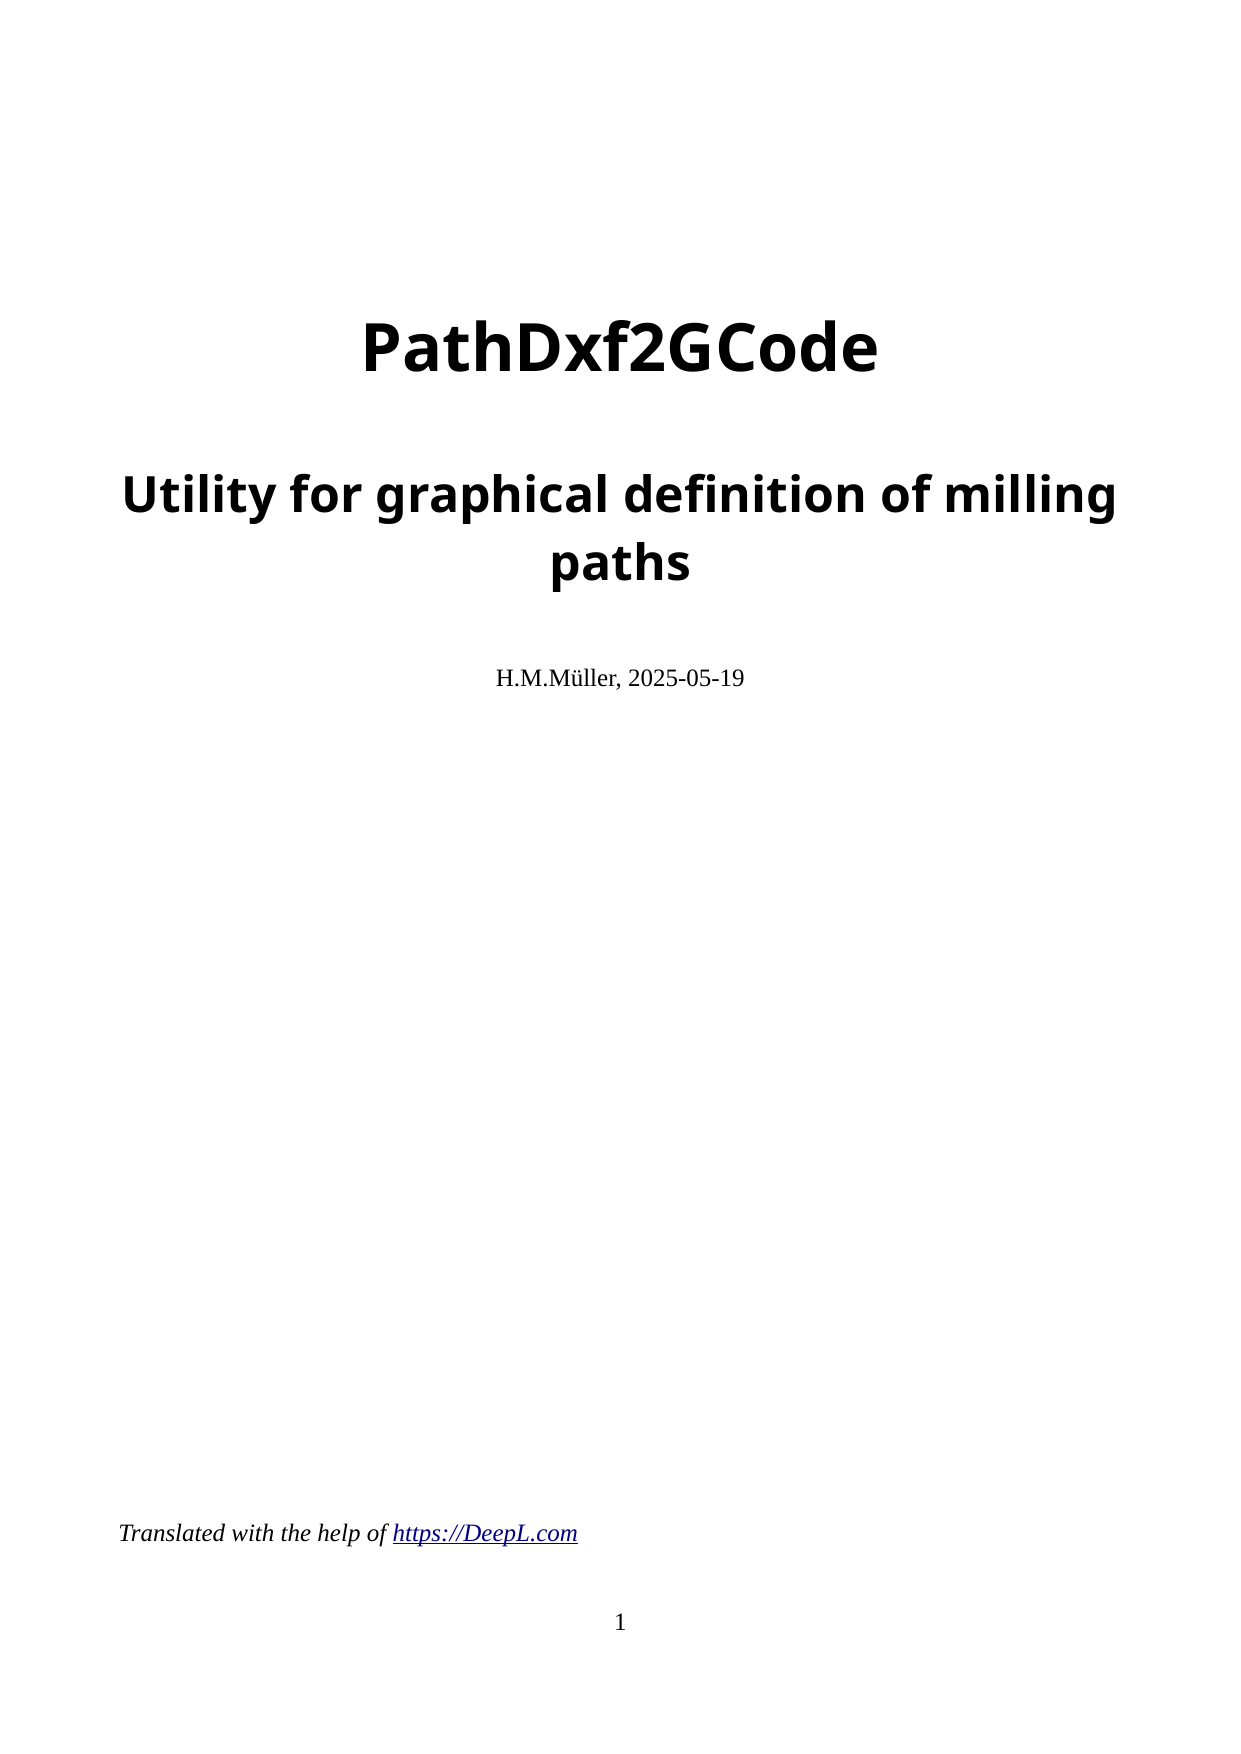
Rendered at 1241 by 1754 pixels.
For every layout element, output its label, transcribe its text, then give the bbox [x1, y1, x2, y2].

text PathDxf2GCode [118, 300, 1122, 391]
text Translated with the help of https://DeepL.com [118, 1518, 1122, 1547]
text H.M.Müller, 2025-05-19 [118, 663, 1122, 692]
text Utility for graphical definition of milling paths [118, 459, 1122, 595]
